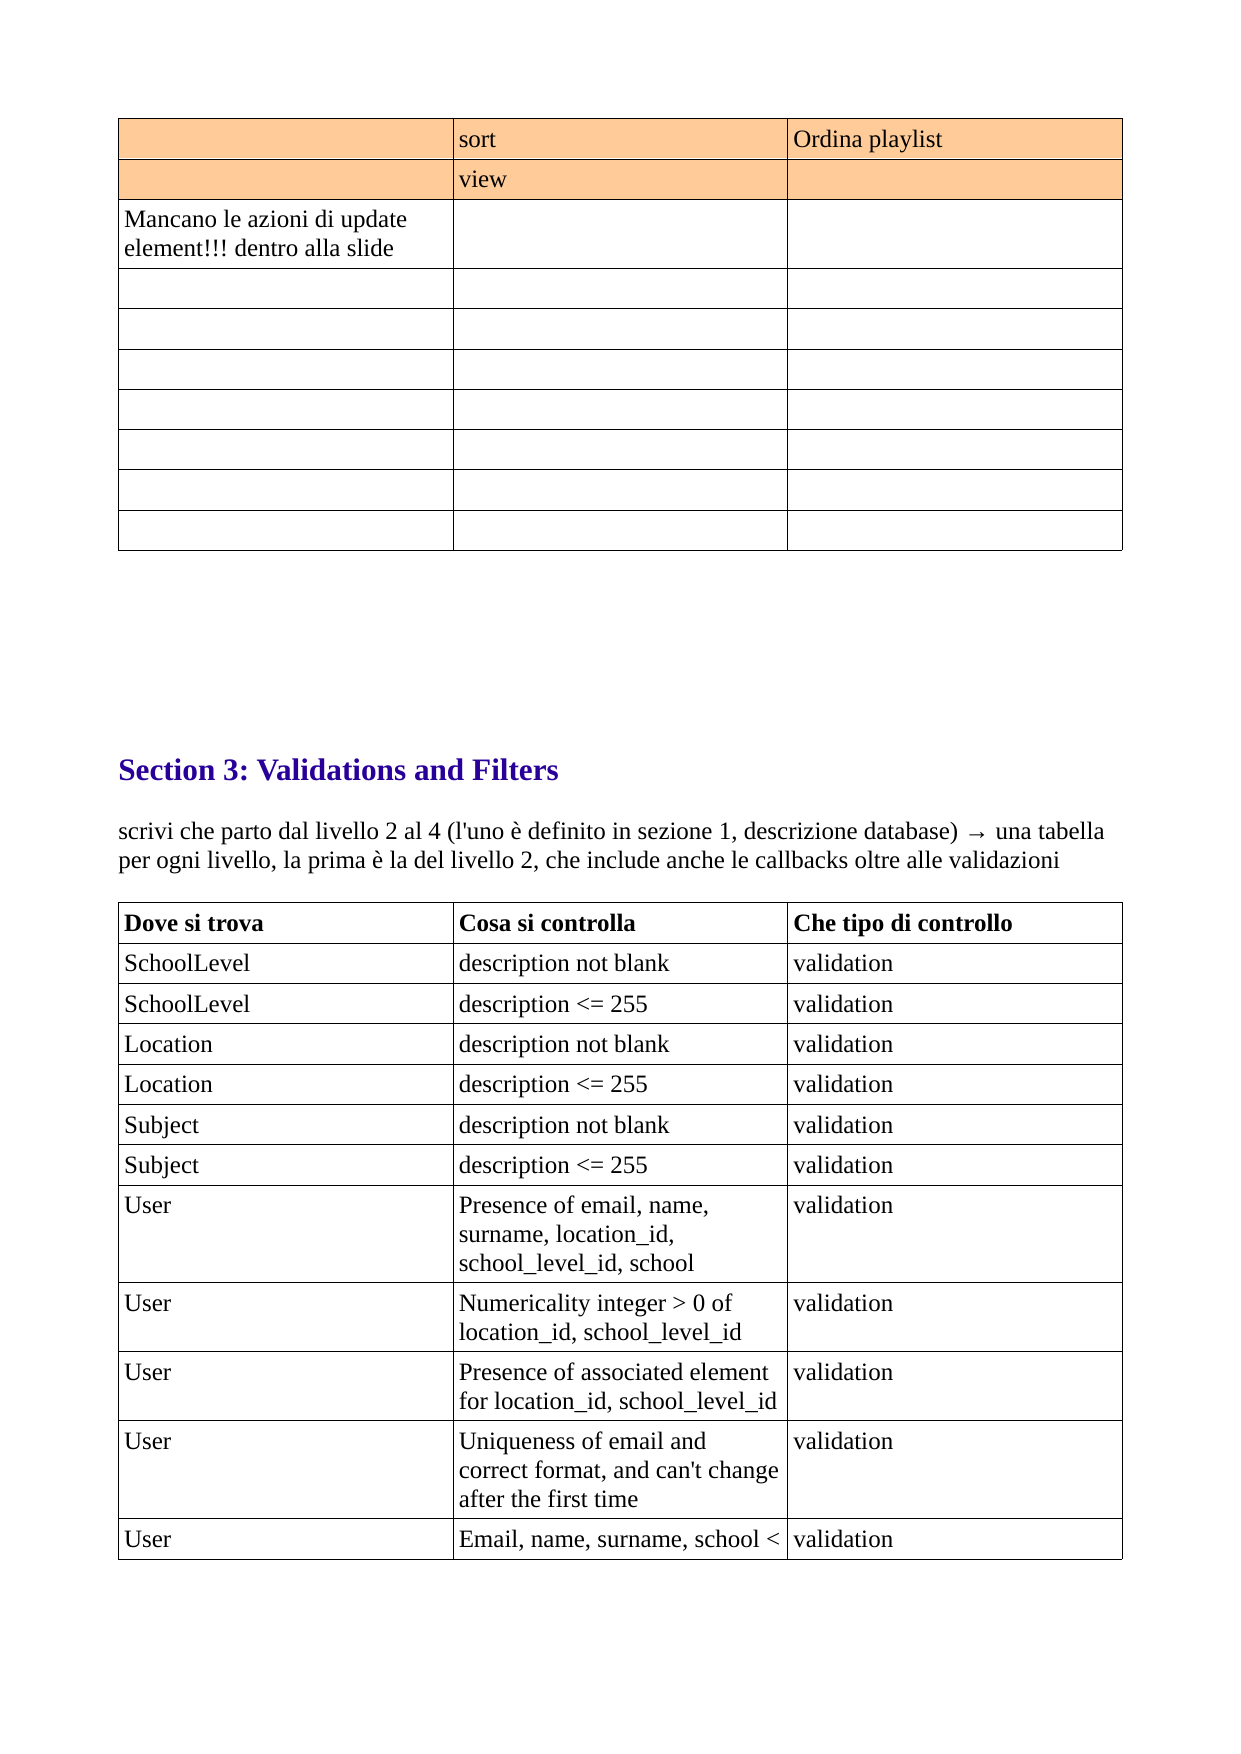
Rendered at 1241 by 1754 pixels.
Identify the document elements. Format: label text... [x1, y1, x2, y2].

table_cell [788, 350, 1122, 389]
table_cell [119, 430, 453, 469]
table_cell [119, 160, 453, 199]
table_cell Presence of email, name, surname, location_id, school_level_id, school [454, 1186, 787, 1282]
table_cell User [119, 1283, 453, 1351]
table_cell Mancano le azioni di update element!!! dentro alla slide [119, 200, 453, 268]
table_cell [454, 350, 787, 389]
table_cell validation [788, 944, 1122, 983]
table_cell description <= 255 [454, 984, 787, 1023]
table_cell validation [788, 1352, 1122, 1420]
table_cell description <= 255 [454, 1145, 787, 1184]
table_cell Subject [119, 1105, 453, 1144]
table_cell validation [788, 1145, 1122, 1184]
table_cell validation [788, 1186, 1122, 1282]
table_cell [119, 119, 453, 158]
table_cell [788, 511, 1122, 550]
table_cell [454, 390, 787, 429]
table_cell SchoolLevel [119, 984, 453, 1023]
table_cell User [119, 1421, 453, 1518]
table_header Che tipo di controllo [788, 903, 1122, 943]
text Section 3: Validations and Filters [118, 751, 1122, 787]
table_cell [788, 390, 1122, 429]
table_cell User [119, 1519, 453, 1558]
table_cell validation [788, 1024, 1122, 1063]
table_cell Presence of associated element for location_id, school_level_id [454, 1352, 787, 1420]
table_cell validation [788, 1519, 1122, 1558]
table_cell description not blank [454, 944, 787, 983]
table_cell Ordina playlist [788, 119, 1122, 158]
table_cell [788, 160, 1122, 199]
table_cell [119, 350, 453, 389]
table_cell [119, 511, 453, 550]
table_cell [119, 390, 453, 429]
table_cell [788, 430, 1122, 469]
table_cell Location [119, 1065, 453, 1104]
text scrivi che parto dal livello 2 al 4 (l'uno è definito in sezione 1, descrizione database) → una tabella per ogni livello, la prima è la del livello 2, che include anche le callbacks oltre alle validazioni [118, 816, 1122, 873]
table_cell User [119, 1352, 453, 1420]
table_cell Location [119, 1024, 453, 1063]
table_cell view [454, 160, 787, 199]
table_cell [454, 511, 787, 550]
table_cell description <= 255 [454, 1065, 787, 1104]
table_cell Uniqueness of email and correct format, and can't change after the first time [454, 1421, 787, 1518]
table_cell validation [788, 1065, 1122, 1104]
table_cell [454, 200, 787, 268]
table_cell Email, name, surname, school < [454, 1519, 787, 1558]
table_cell SchoolLevel [119, 944, 453, 983]
table_cell description not blank [454, 1105, 787, 1144]
table_cell Subject [119, 1145, 453, 1184]
table_header Dove si trova [119, 903, 453, 943]
table_cell [454, 309, 787, 348]
table_cell [788, 309, 1122, 348]
table_cell [119, 470, 453, 510]
table_cell [454, 269, 787, 308]
table_cell [119, 269, 453, 308]
table_cell [119, 309, 453, 348]
table_cell [788, 269, 1122, 308]
table_cell [454, 430, 787, 469]
table_cell User [119, 1186, 453, 1282]
table_cell validation [788, 1105, 1122, 1144]
table_header Cosa si controlla [454, 903, 787, 943]
table_cell description not blank [454, 1024, 787, 1063]
table_cell validation [788, 1283, 1122, 1351]
table_cell sort [454, 119, 787, 158]
table_cell [788, 470, 1122, 510]
table_cell [788, 200, 1122, 268]
table_cell validation [788, 984, 1122, 1023]
table_cell validation [788, 1421, 1122, 1518]
table_cell [454, 470, 787, 510]
table_cell Numericality integer > 0 of location_id, school_level_id [454, 1283, 787, 1351]
